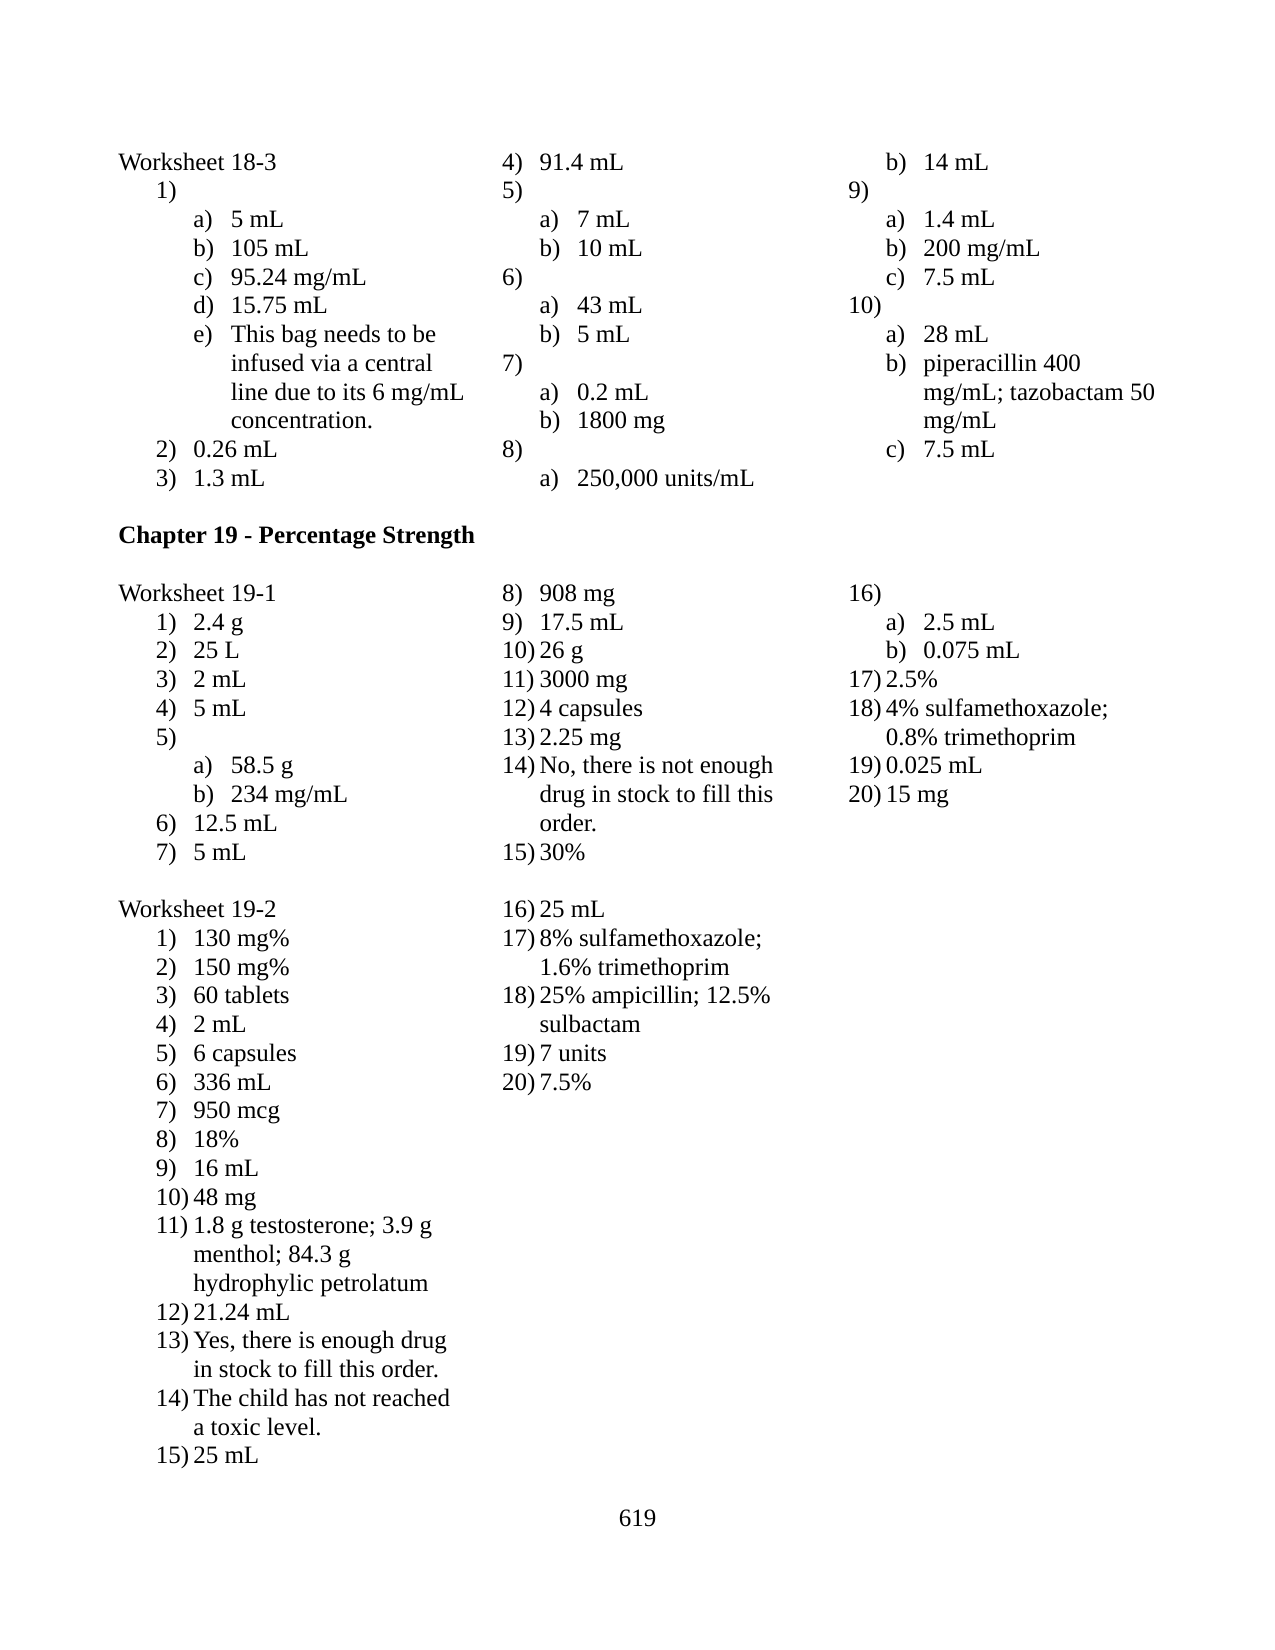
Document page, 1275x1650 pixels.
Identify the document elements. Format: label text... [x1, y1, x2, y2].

list 1.4 mL [886, 204, 1157, 233]
list 0.26 mL [156, 434, 464, 463]
list 15 mg [848, 779, 1157, 808]
list 0.075 mL [886, 636, 1157, 664]
list 4 capsules [502, 693, 811, 722]
text Chapter 19 - Percentage Strength [118, 521, 1157, 549]
list 200 mg/mL [886, 233, 1157, 262]
list 1.8 g testosterone; 3.9 g menthol; 84.3 g hydrophylic petrolatum [156, 1211, 464, 1297]
list 5 mL [539, 319, 811, 348]
text Worksheet 19-2 [118, 894, 464, 923]
list 908 mg [502, 578, 811, 607]
list 12.5 mL [156, 808, 464, 837]
list The child has not reached a toxic level. [156, 1383, 464, 1441]
text Worksheet 18-3 [118, 147, 464, 176]
list 25% ampicillin; 12.5% sulbactam [502, 981, 811, 1038]
list 7 mL [539, 204, 811, 233]
list 2.25 mg [502, 722, 811, 751]
list 7 units [502, 1038, 811, 1067]
list 21.24 mL [156, 1297, 464, 1326]
list 15.75 mL [193, 291, 464, 319]
list 2 mL [156, 1009, 464, 1038]
list 250,000 units/mL [539, 463, 811, 492]
list 1800 mg [539, 406, 811, 434]
list 28 mL [886, 319, 1157, 348]
list 25 L [156, 636, 464, 664]
list 95.24 mg/mL [193, 262, 464, 291]
list Yes, there is enough drug in stock to fill this order. [156, 1326, 464, 1383]
list 8% sulfamethoxazole; 1.6% trimethoprim [502, 923, 811, 981]
list 2.5% [848, 664, 1157, 693]
list 6 capsules [156, 1038, 464, 1067]
list 58.5 g [193, 751, 464, 779]
list 2.4 g [156, 607, 464, 636]
list 130 mg% [156, 923, 464, 952]
list 5 mL [156, 693, 464, 722]
list 3000 mg [502, 664, 811, 693]
list 10 mL [539, 233, 811, 262]
list 26 g [502, 636, 811, 664]
list 336 mL [156, 1067, 464, 1096]
list 4% sulfamethoxazole; 0.8% trimethoprim [848, 693, 1157, 751]
list 150 mg% [156, 952, 464, 981]
list 43 mL [539, 291, 811, 319]
list 60 tablets [156, 981, 464, 1009]
list 25 mL [502, 894, 811, 923]
list 14 mL [886, 147, 1157, 176]
list 2 mL [156, 664, 464, 693]
list 234 mg/mL [193, 779, 464, 808]
list This bag needs to be infused via a central line due to its 6 mg/mL concentration. [193, 319, 464, 434]
list 7.5 mL [886, 434, 1157, 463]
list 2.5 mL [886, 607, 1157, 636]
list No, there is not enough drug in stock to fill this order. [502, 751, 811, 837]
list 25 mL [156, 1441, 464, 1469]
list 30% [502, 837, 811, 866]
list 105 mL [193, 233, 464, 262]
list 5 mL [156, 837, 464, 866]
list 950 mcg [156, 1096, 464, 1124]
list 0.2 mL [539, 377, 811, 406]
text Worksheet 19-1 [118, 578, 464, 607]
list 7.5% [502, 1067, 811, 1096]
list 48 mg [156, 1182, 464, 1211]
list piperacillin 400 mg/mL; tazobactam 50 mg/mL [886, 348, 1157, 434]
list 7.5 mL [886, 262, 1157, 291]
list 91.4 mL [502, 147, 811, 176]
list 0.025 mL [848, 751, 1157, 779]
list 5 mL [193, 204, 464, 233]
list 16 mL [156, 1153, 464, 1182]
list 18% [156, 1124, 464, 1153]
list 17.5 mL [502, 607, 811, 636]
list 1.3 mL [156, 463, 464, 492]
